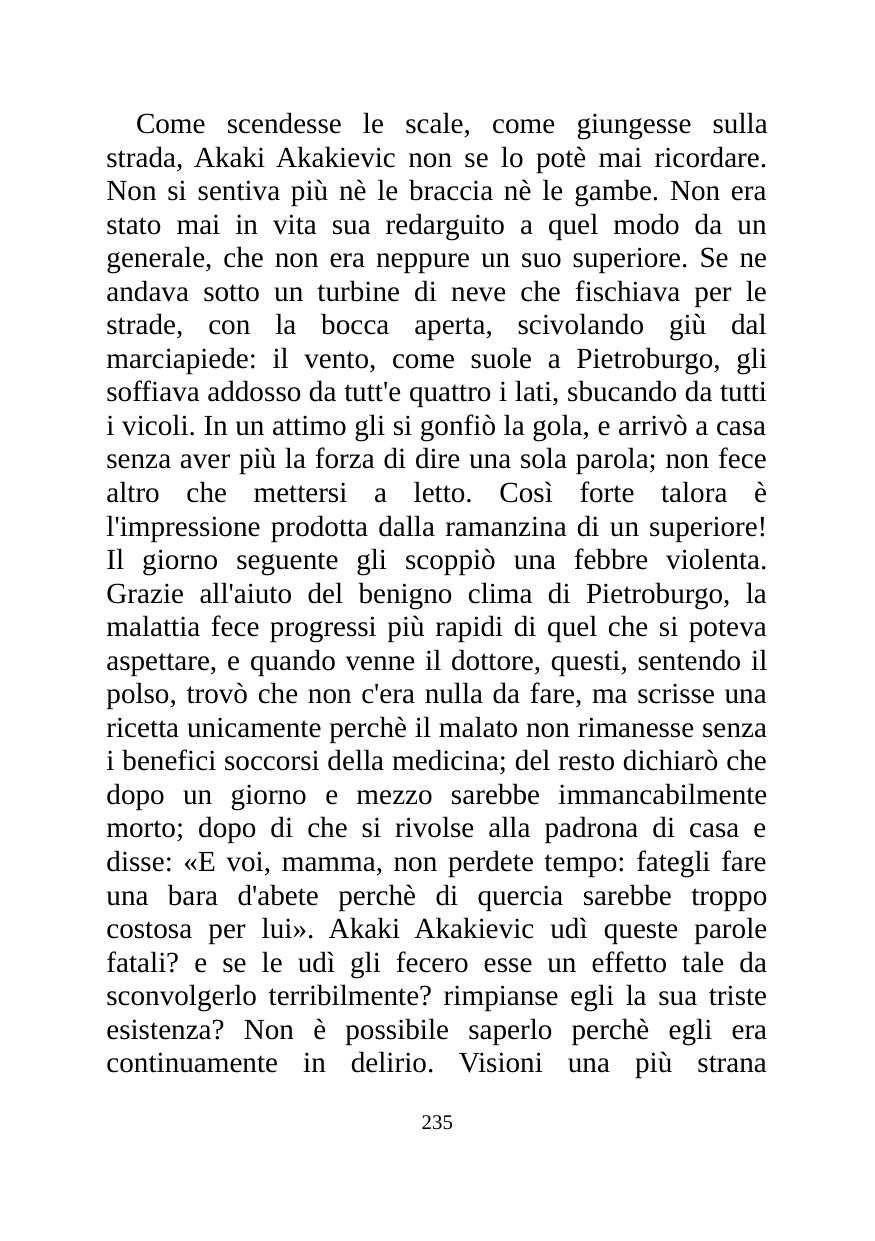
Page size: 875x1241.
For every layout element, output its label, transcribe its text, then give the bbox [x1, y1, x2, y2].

text Come scendesse le scale, come giungesse sulla strada, Akaki Akakievic non se lo potè mai ricordare. Non si sentiva più nè le braccia nè le gambe. Non era stato mai in vita sua redarguito a quel modo da un generale, che non era neppure un suo superiore. Se ne andava sotto un turbine di neve che fischiava per le strade, con la bocca aperta, scivolando giù dal marciapiede: il vento, come suole a Pietroburgo, gli soffiava addosso da tutt'e quattro i lati, sbucando da tutti i vicoli. In un attimo gli si gonfiò la gola, e arrivò a casa senza aver più la forza di dire una sola parola; non fece altro che mettersi a letto. Così forte talora è l'impressione prodotta dalla ramanzina di un superiore! Il giorno seguente gli scoppiò una febbre violenta. Grazie all'aiuto del benigno clima di Pietroburgo, la malattia fece progressi più rapidi di quel che si poteva aspettare, e quando venne il dottore, questi, sentendo il polso, trovò che non c'era nulla da fare, ma scrisse una ricetta unicamente perchè il malato non rimanesse senza i benefici soccorsi della medicina; del resto dichiarò che dopo un giorno e mezzo sarebbe immancabilmente morto; dopo di che si rivolse alla padrona di casa e disse: «E voi, mamma, non perdete tempo: fategli fare una bara d'abete perchè di quercia sarebbe troppo costosa per lui». Akaki Akakievic udì queste parole fatali? e se le udì gli fecero esse un effetto tale da sconvolgerlo terribilmente? rimpianse egli la sua triste esistenza? Non è possibile saperlo perchè egli era continuamente in delirio. Visioni una più strana [106, 106, 768, 1079]
